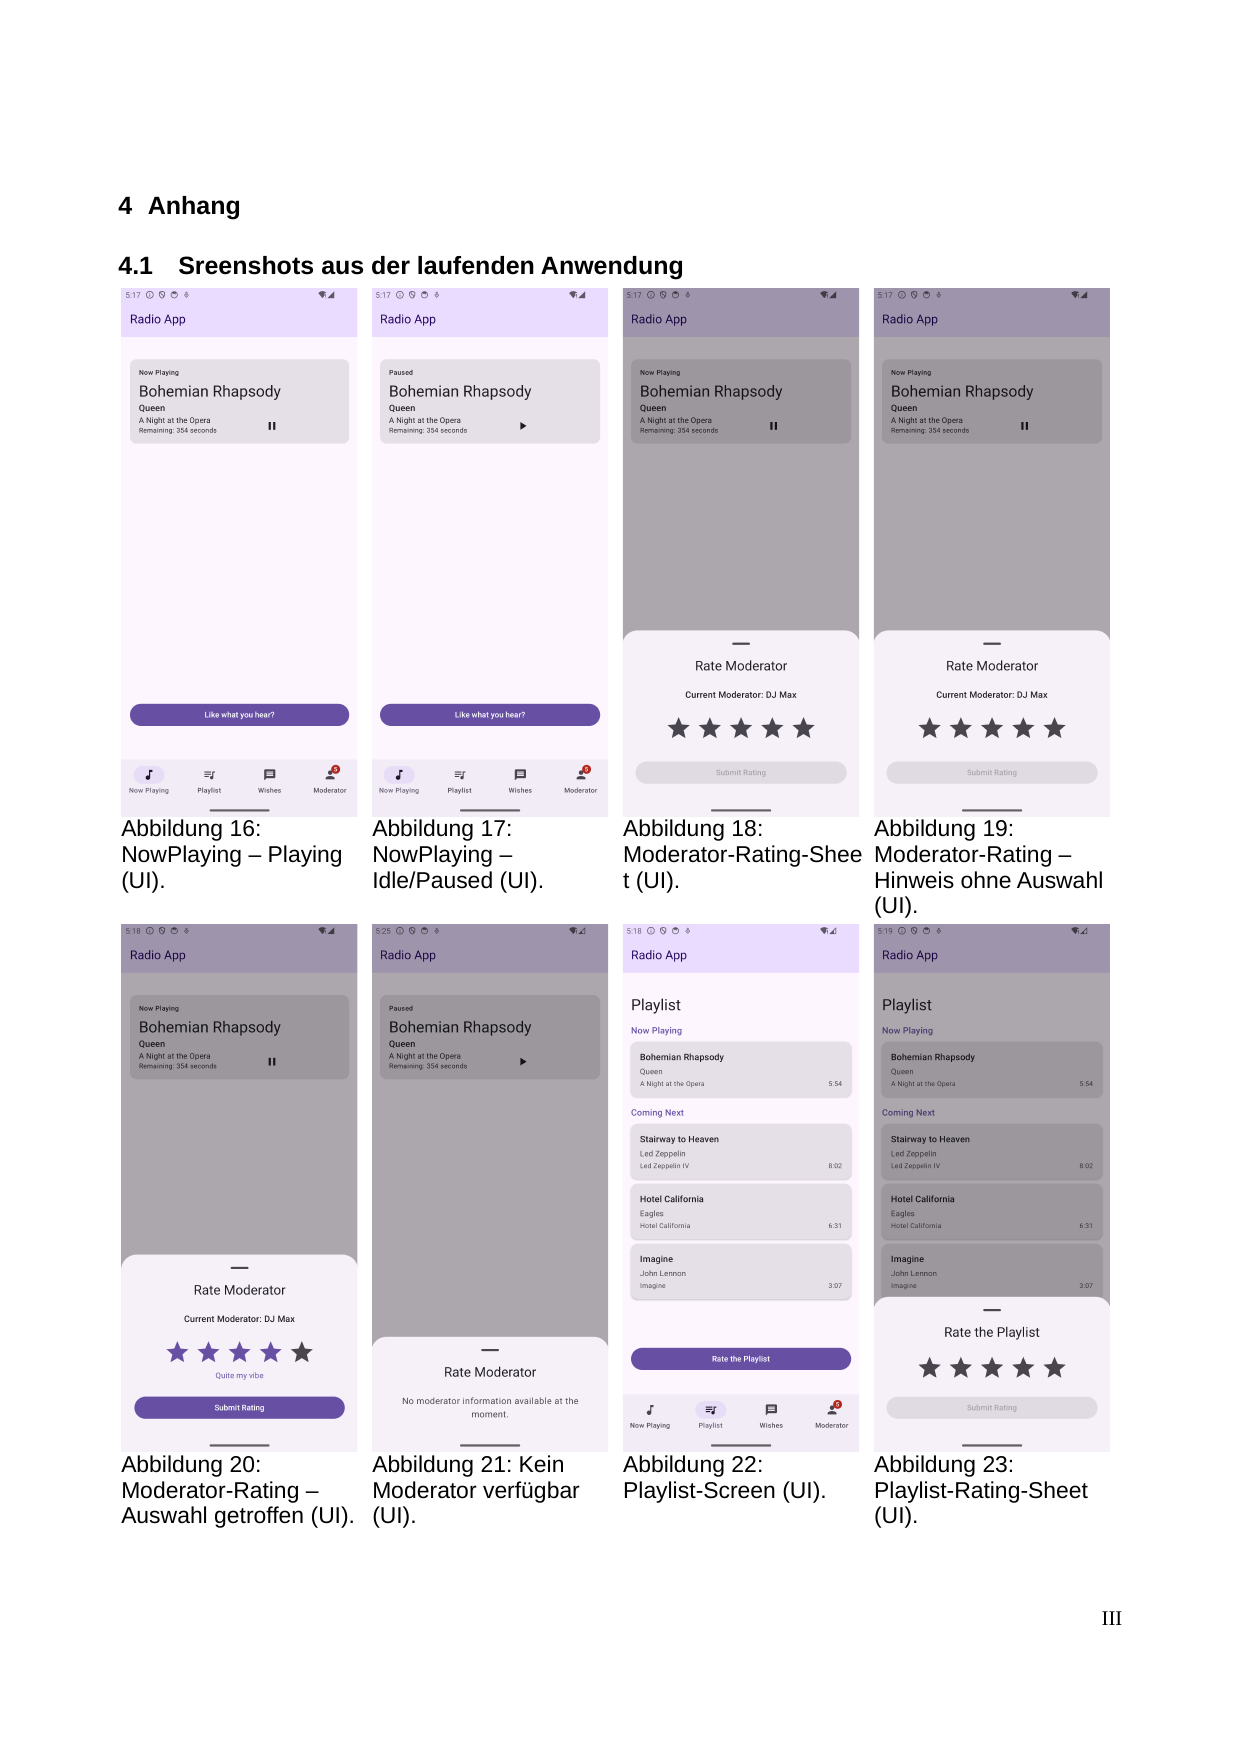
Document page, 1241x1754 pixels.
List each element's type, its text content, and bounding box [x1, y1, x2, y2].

table_header Abbildung 17: NowPlaying – Idle/Paused (UI). [369, 286, 620, 922]
table_cell Abbildung 20: Moderator‑Rating – Auswahl getroffen (UI). [118, 922, 369, 1532]
picture [372, 924, 609, 1452]
picture [121, 924, 358, 1452]
picture [873, 288, 1110, 817]
table_cell Abbildung 23: Playlist‑Rating‑Sheet (UI). [871, 922, 1122, 1532]
picture [372, 288, 609, 817]
picture [622, 288, 860, 817]
picture [873, 924, 1110, 1452]
table_cell Abbildung 22: Playlist‑Screen (UI). [620, 922, 871, 1532]
subtitle Anhang [118, 192, 1122, 220]
picture [622, 924, 860, 1452]
table_cell Abbildung 21: Kein Moderator verfügbar (UI). [369, 922, 620, 1532]
subtitle Sreenshots aus der laufenden Anwendung [118, 251, 1122, 279]
picture [121, 288, 358, 817]
table_header Abbildung 16: NowPlaying – Playing (UI). [118, 286, 369, 922]
table_header Abbildung 18: Moderator‑Rating‑Sheet (UI). [620, 286, 871, 922]
table_header Abbildung 19: Moderator‑Rating – Hinweis ohne Auswahl (UI). [871, 286, 1122, 922]
